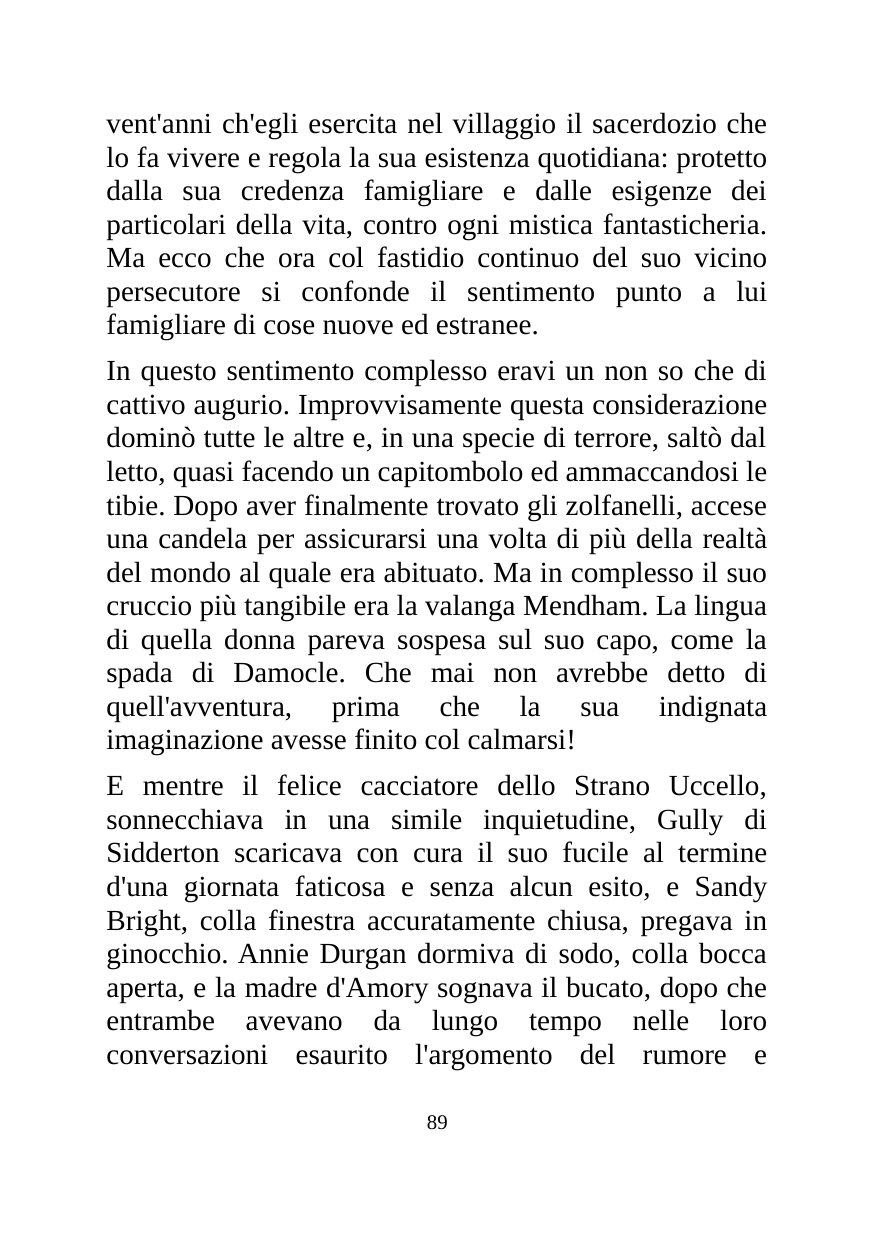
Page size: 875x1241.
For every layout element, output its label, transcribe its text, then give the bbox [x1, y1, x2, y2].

text E mentre il felice cacciatore dello Strano Uccello, sonnecchiava in una simile inquietudine, Gully di Sidderton scaricava con cura il suo fucile al termine d'una giornata faticosa e senza alcun esito, e Sandy Bright, colla finestra accuratamente chiusa, pregava in ginocchio. Annie Durgan dormiva di sodo, colla bocca aperta, e la madre d'Amory sognava il bucato, dopo che entrambe avevano da lungo tempo nelle loro conversazioni esaurito l'argomento del rumore e [106, 768, 768, 1070]
text In questo sentimento complesso eravi un non so che di cattivo augurio. Improvvisamente questa considerazione dominò tutte le altre e, in una specie di terrore, saltò dal letto, quasi facendo un capitombolo ed ammaccandosi le tibie. Dopo aver finalmente trovato gli zolfanelli, accese una candela per assicurarsi una volta di più della realtà del mondo al quale era abituato. Ma in complesso il suo cruccio più tangibile era la valanga Mendham. La lingua di quella donna pareva sospesa sul suo capo, come la spada di Damocle. Che mai non avrebbe detto di quell'avventura, prima che la sua indignata imaginazione avesse finito col calmarsi! [106, 353, 768, 756]
text vent'anni ch'egli esercita nel villaggio il sacerdozio che lo fa vivere e regola la sua esistenza quotidiana: protetto dalla sua credenza famigliare e dalle esigenze dei particolari della vita, contro ogni mistica fantasticheria. Ma ecco che ora col fastidio continuo del suo vicino persecutore si confonde il sentimento punto a lui famigliare di cose nuove ed estranee. [106, 106, 768, 341]
